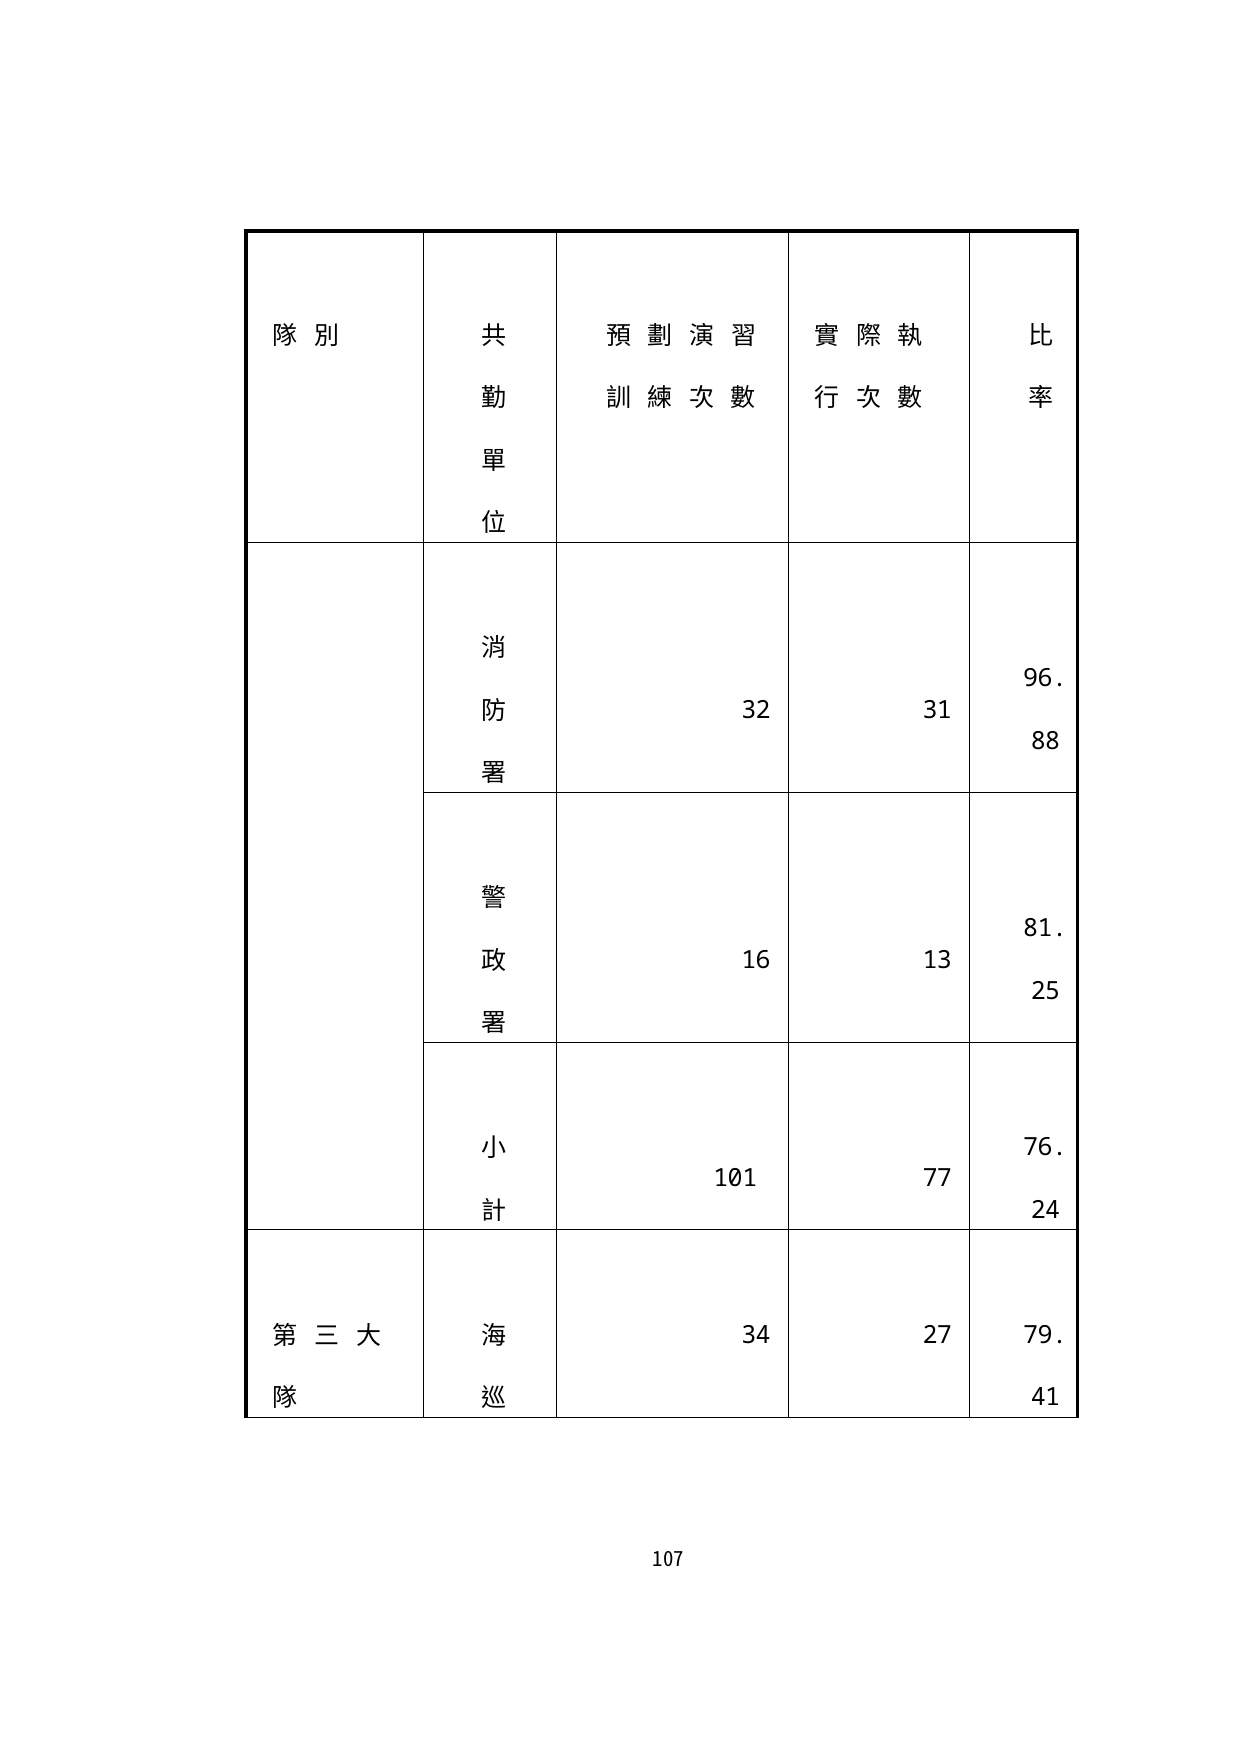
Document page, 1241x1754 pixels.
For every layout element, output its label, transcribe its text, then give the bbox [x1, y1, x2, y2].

table_header 共勤單位 [424, 233, 556, 542]
table_cell 小計 [424, 1043, 556, 1229]
table_cell 77 [789, 1043, 969, 1229]
table_cell 海巡 [424, 1230, 556, 1417]
table_header 預劃演習訓練次數 [557, 233, 788, 542]
table_cell 79.41 [970, 1230, 1076, 1417]
table_header 實際執行次數 [789, 233, 969, 542]
table_cell 警政署 [424, 793, 556, 1042]
table_cell 32 [557, 543, 788, 792]
table_cell 13 [789, 793, 969, 1042]
table_cell 81.25 [970, 793, 1076, 1042]
table_cell 96.88 [970, 543, 1076, 792]
table_cell 76.24 [970, 1043, 1076, 1229]
table_cell 消防署 [424, 543, 556, 792]
table_cell 101 [557, 1043, 788, 1229]
table_cell 16 [557, 793, 788, 1042]
table_header 隊別 [248, 233, 423, 542]
table_cell [248, 543, 423, 1229]
table_header 比率 [970, 233, 1076, 542]
table_cell 第三大隊 [248, 1230, 423, 1417]
table_cell 34 [557, 1230, 788, 1417]
table_cell 31 [789, 543, 969, 792]
table_cell 27 [789, 1230, 969, 1417]
